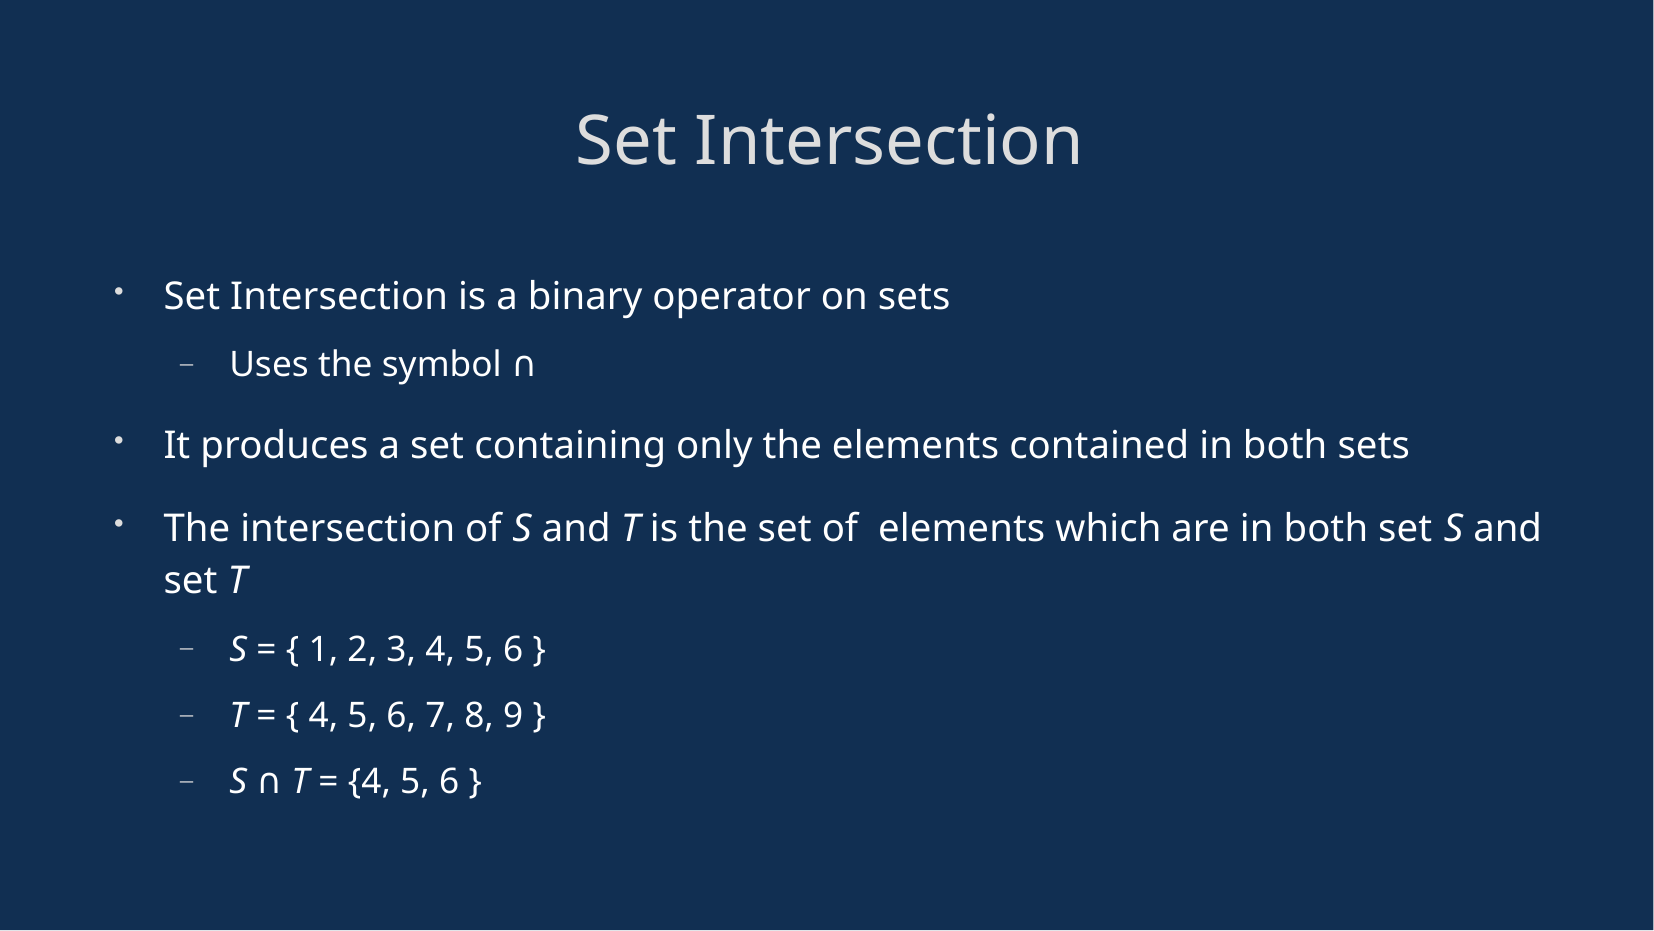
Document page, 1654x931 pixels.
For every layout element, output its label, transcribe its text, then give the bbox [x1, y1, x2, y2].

title Set Intersection [97, 56, 1563, 220]
list Set Intersection is a binary operator on sets Uses the symbol ∩ It produces a set containing only the elements contained in both sets The intersection of S and T is the set of elements which are in both set S and set T S = { 1, 2, 3, 4, 5, 6 } T = { 4, 5, 6, 7, 8, 9 } S ∩ T = {4, 5, 6 } [97, 268, 1563, 806]
